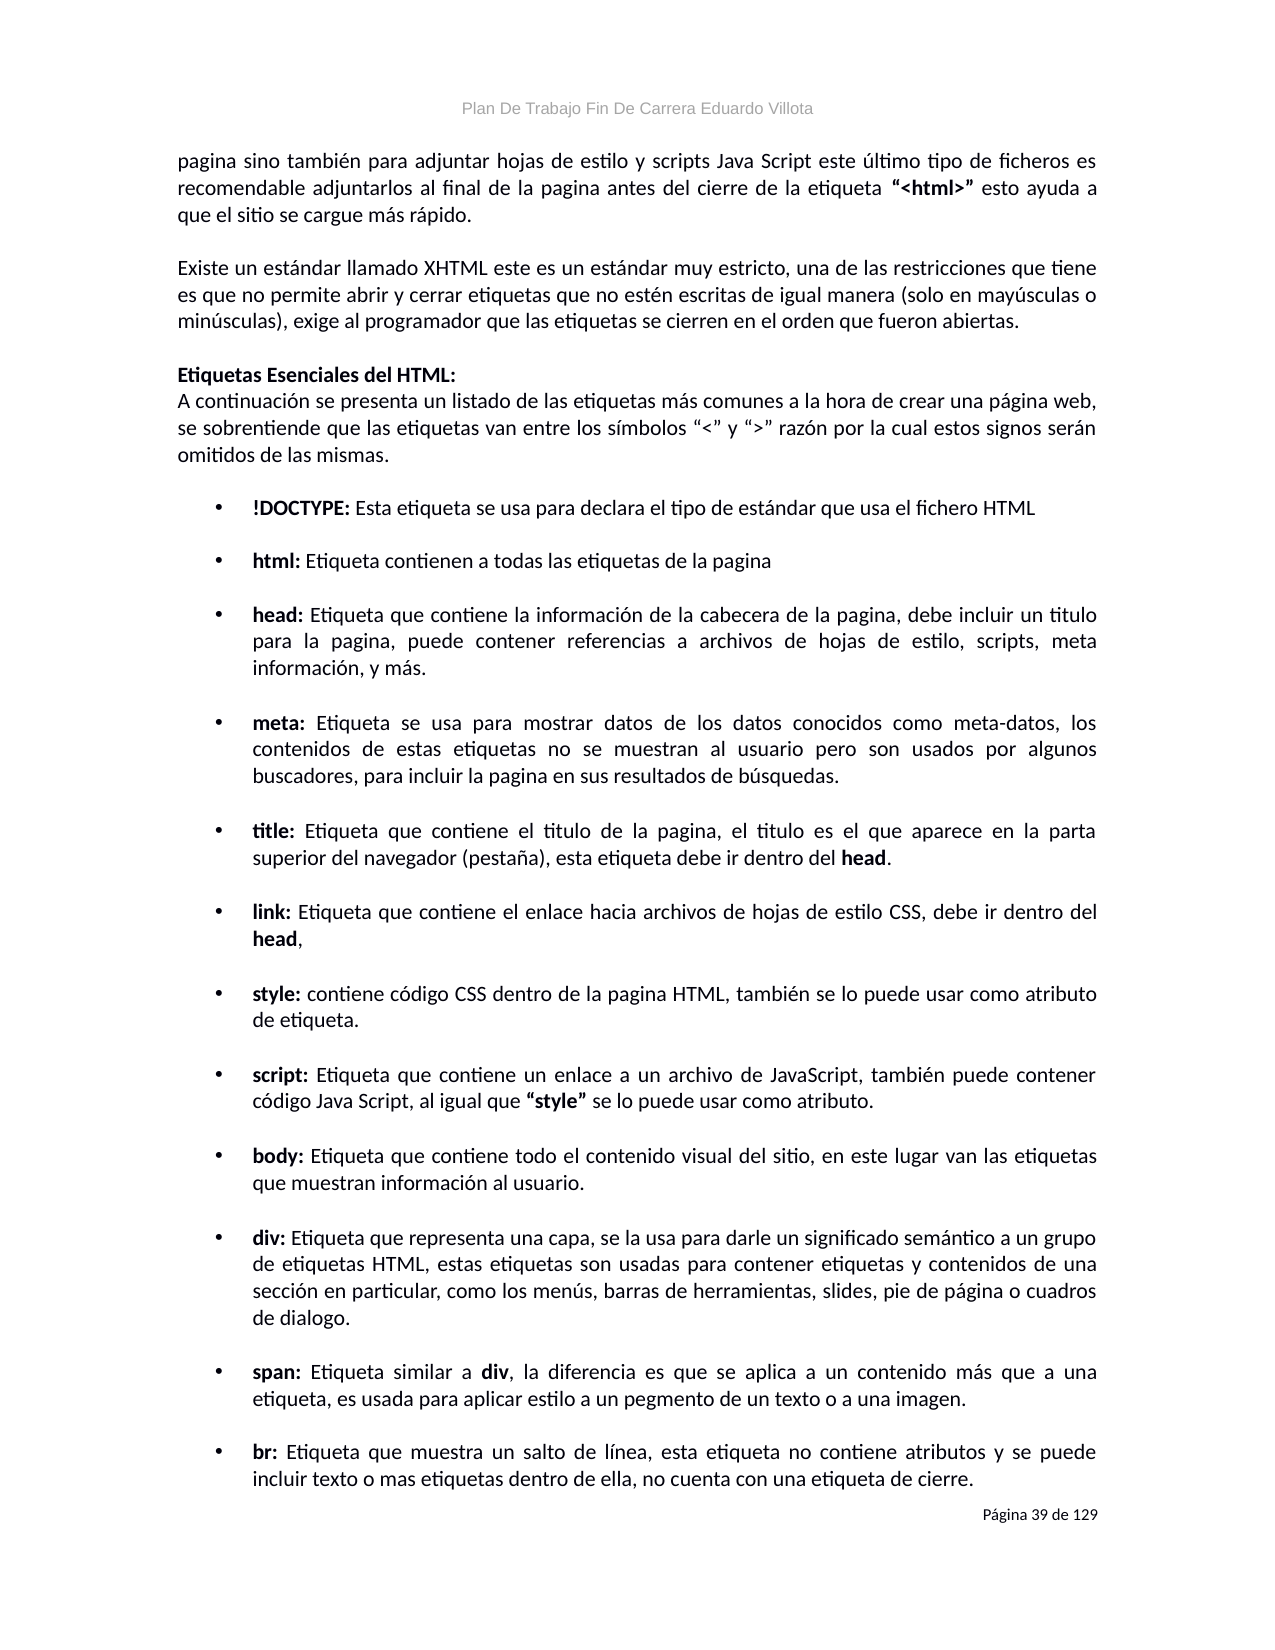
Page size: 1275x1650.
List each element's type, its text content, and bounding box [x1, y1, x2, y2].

list !DOCTYPE: Esta etiqueta se usa para declara el tipo de estándar que usa el fichero HTML [215, 494, 1098, 521]
list div: Etiqueta que representa una capa, se la usa para darle un significado semántico a un grupo de etiquetas HTML, estas etiquetas son usadas para contener etiquetas y contenidos de una sección en particular, como los menús, barras de herramientas, slides, pie de página o cuadros de dialogo. [215, 1224, 1098, 1330]
list head: Etiqueta que contiene la información de la cabecera de la pagina, debe incluir un titulo para la pagina, puede contener referencias a archivos de hojas de estilo, scripts, meta información, y más. [215, 601, 1098, 681]
list br: Etiqueta que muestra un salto de línea, esta etiqueta no contiene atributos y se puede incluir texto o mas etiquetas dentro de ella, no cuenta con una etiqueta de cierre. [215, 1438, 1098, 1492]
list script: Etiqueta que contiene un enlace a un archivo de JavaScript, también puede contener código Java Script, al igual que “style” se lo puede usar como atributo. [215, 1061, 1098, 1114]
text Etiquetas Esenciales del HTML: [177, 361, 1098, 388]
list meta: Etiqueta se usa para mostrar datos de los datos conocidos como meta-datos, los contenidos de estas etiquetas no se muestran al usuario pero son usados por algunos buscadores, para incluir la pagina en sus resultados de búsquedas. [215, 709, 1098, 789]
list html: Etiqueta contienen a todas las etiquetas de la pagina [215, 548, 1098, 574]
text Existe un estándar llamado XHTML este es un estándar muy estricto, una de las restricciones que tiene es que no permite abrir y cerrar etiquetas que no estén escritas de igual manera (solo en mayúsculas o minúsculas), exige al programador que las etiquetas se cierren en el orden que fueron abiertas. [177, 254, 1098, 334]
list title: Etiqueta que contiene el titulo de la pagina, el titulo es el que aparece en la parta superior del navegador (pestaña), esta etiqueta debe ir dentro del head. [215, 817, 1098, 870]
list body: Etiqueta que contiene todo el contenido visual del sitio, en este lugar van las etiquetas que muestran información al usuario. [215, 1142, 1098, 1196]
text A continuación se presenta un listado de las etiquetas más comunes a la hora de crear una página web, se sobrentiende que las etiquetas van entre los símbolos “<” y “>” razón por la cual estos signos serán omitidos de las mismas. [177, 388, 1098, 468]
list span: Etiqueta similar a div, la diferencia es que se aplica a un contenido más que a una etiqueta, es usada para aplicar estilo a un pegmento de un texto o a una imagen. [215, 1358, 1098, 1412]
list style: contiene código CSS dentro de la pagina HTML, también se lo puede usar como atributo de etiqueta. [215, 980, 1098, 1033]
text pagina sino también para adjuntar hojas de estilo y scripts Java Script este último tipo de ficheros es recomendable adjuntarlos al final de la pagina antes del cierre de la etiqueta “<html>” esto ayuda a que el sitio se cargue más rápido. [177, 148, 1098, 228]
list link: Etiqueta que contiene el enlace hacia archivos de hojas de estilo CSS, debe ir dentro del head, [215, 898, 1098, 952]
